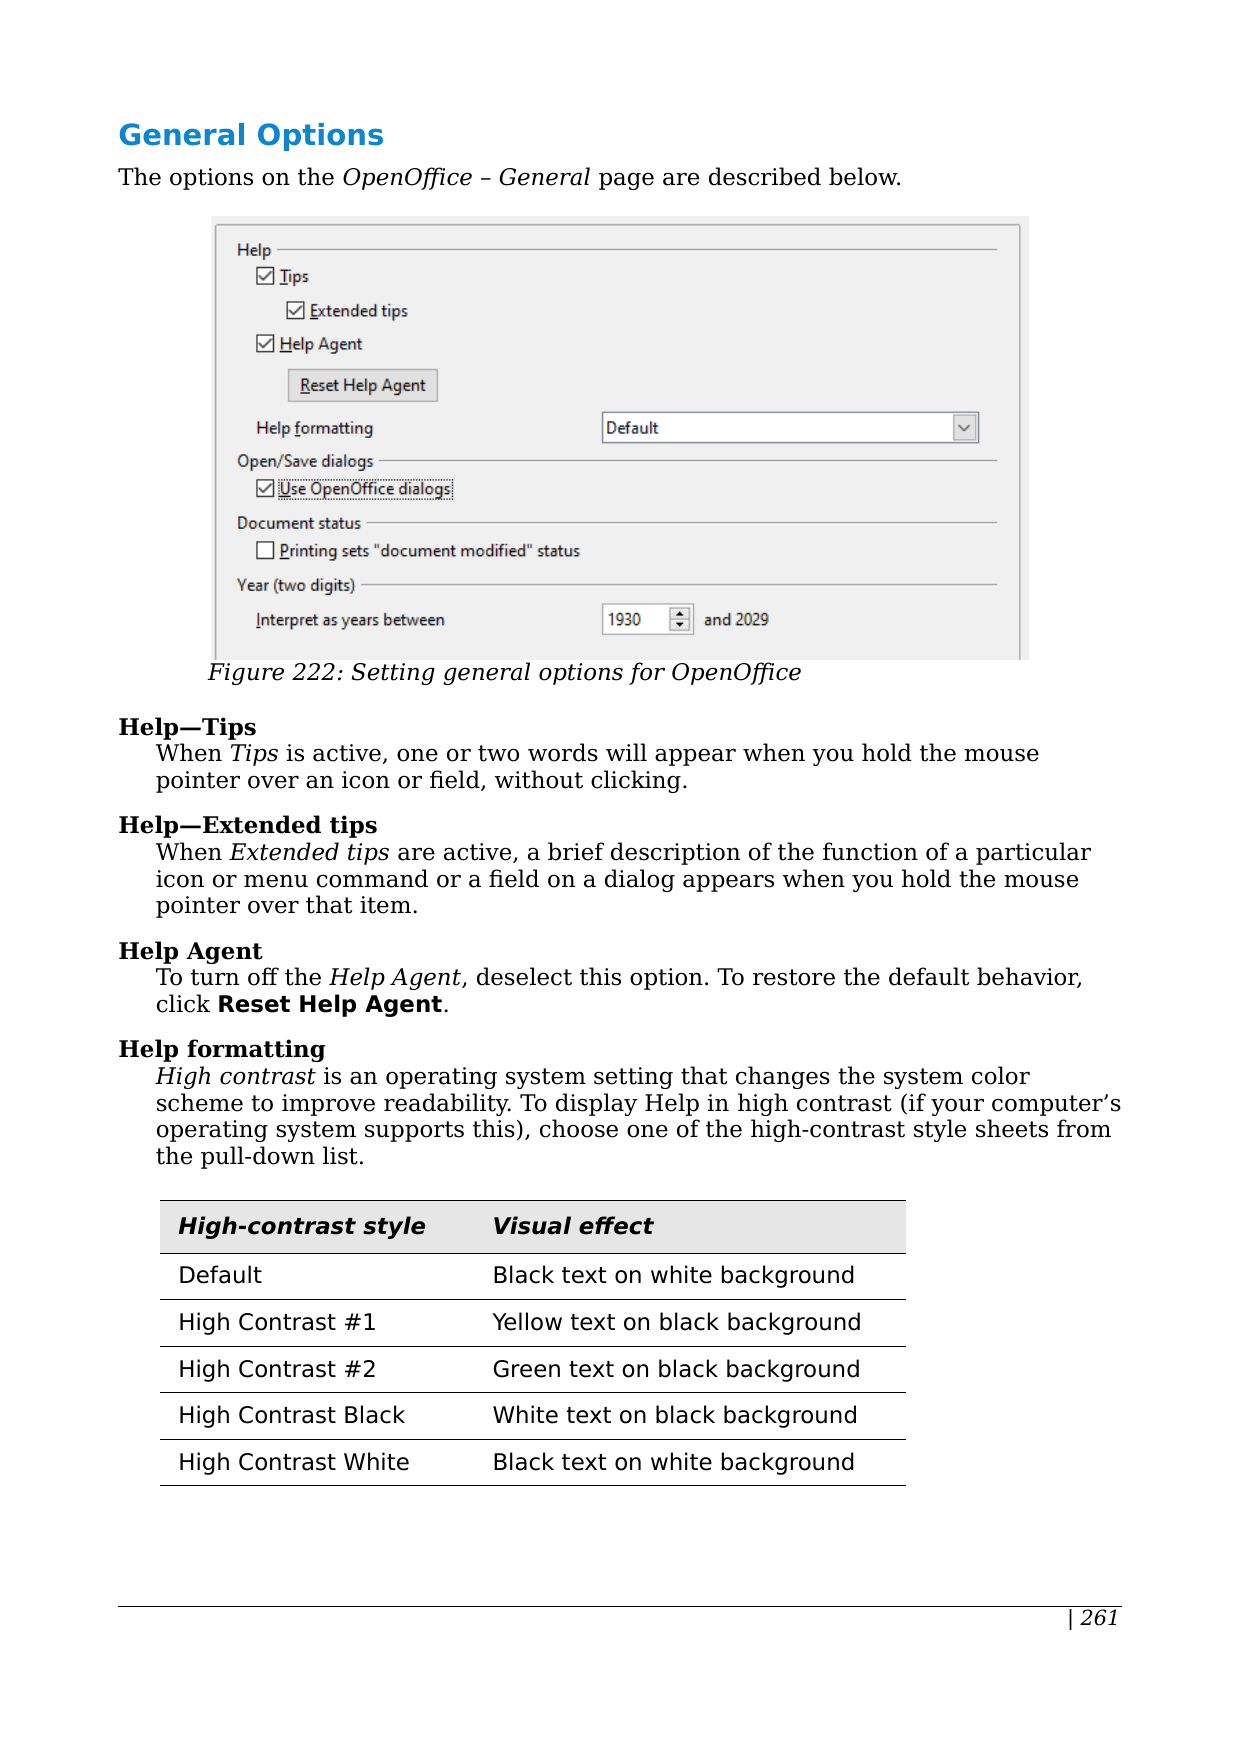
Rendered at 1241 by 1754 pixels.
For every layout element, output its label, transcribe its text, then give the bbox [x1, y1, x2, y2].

text Help—Tips [118, 714, 1122, 741]
table_cell Black text on white background [474, 1254, 906, 1299]
text When Extended tips are active, a brief description of the function of a particular icon or menu command or a field on a dialog appears when you hold the mouse pointer over that item. [156, 839, 1122, 919]
text The options on the OpenOffice – General page are described below. [118, 164, 1122, 191]
text Help—Extended tips [118, 812, 1122, 839]
table_cell Yellow text on black background [474, 1300, 906, 1346]
table_cell Green text on black background [474, 1347, 906, 1392]
text To turn off the Help Agent, deselect this option. To restore the default behavior, click Reset Help Agent. [156, 964, 1122, 1018]
table_cell Default [160, 1254, 474, 1299]
subtitle General Options [118, 118, 1122, 152]
text Help formatting [118, 1036, 1122, 1063]
table_header High-contrast style [160, 1201, 474, 1253]
table_cell White text on black background [474, 1393, 906, 1439]
text Help Agent [118, 938, 1122, 964]
table_cell High Contrast #1 [160, 1300, 474, 1346]
table_cell High Contrast #2 [160, 1347, 474, 1392]
table_cell Black text on white background [474, 1440, 906, 1485]
table_cell High Contrast Black [160, 1393, 474, 1439]
picture [211, 216, 1029, 660]
table_cell High Contrast White [160, 1440, 474, 1485]
text High contrast is an operating system setting that changes the system color scheme to improve readability. To display Help in high contrast (if your computer’s operating system supports this), choose one of the high-contrast style sheets from the pull-down list. [156, 1063, 1122, 1170]
table_header Visual effect [474, 1201, 906, 1253]
text When Tips is active, one or two words will appear when you hold the mouse pointer over an icon or field, without clicking. [156, 741, 1122, 794]
text Figure 222: Setting general options for OpenOffice [208, 656, 1032, 686]
